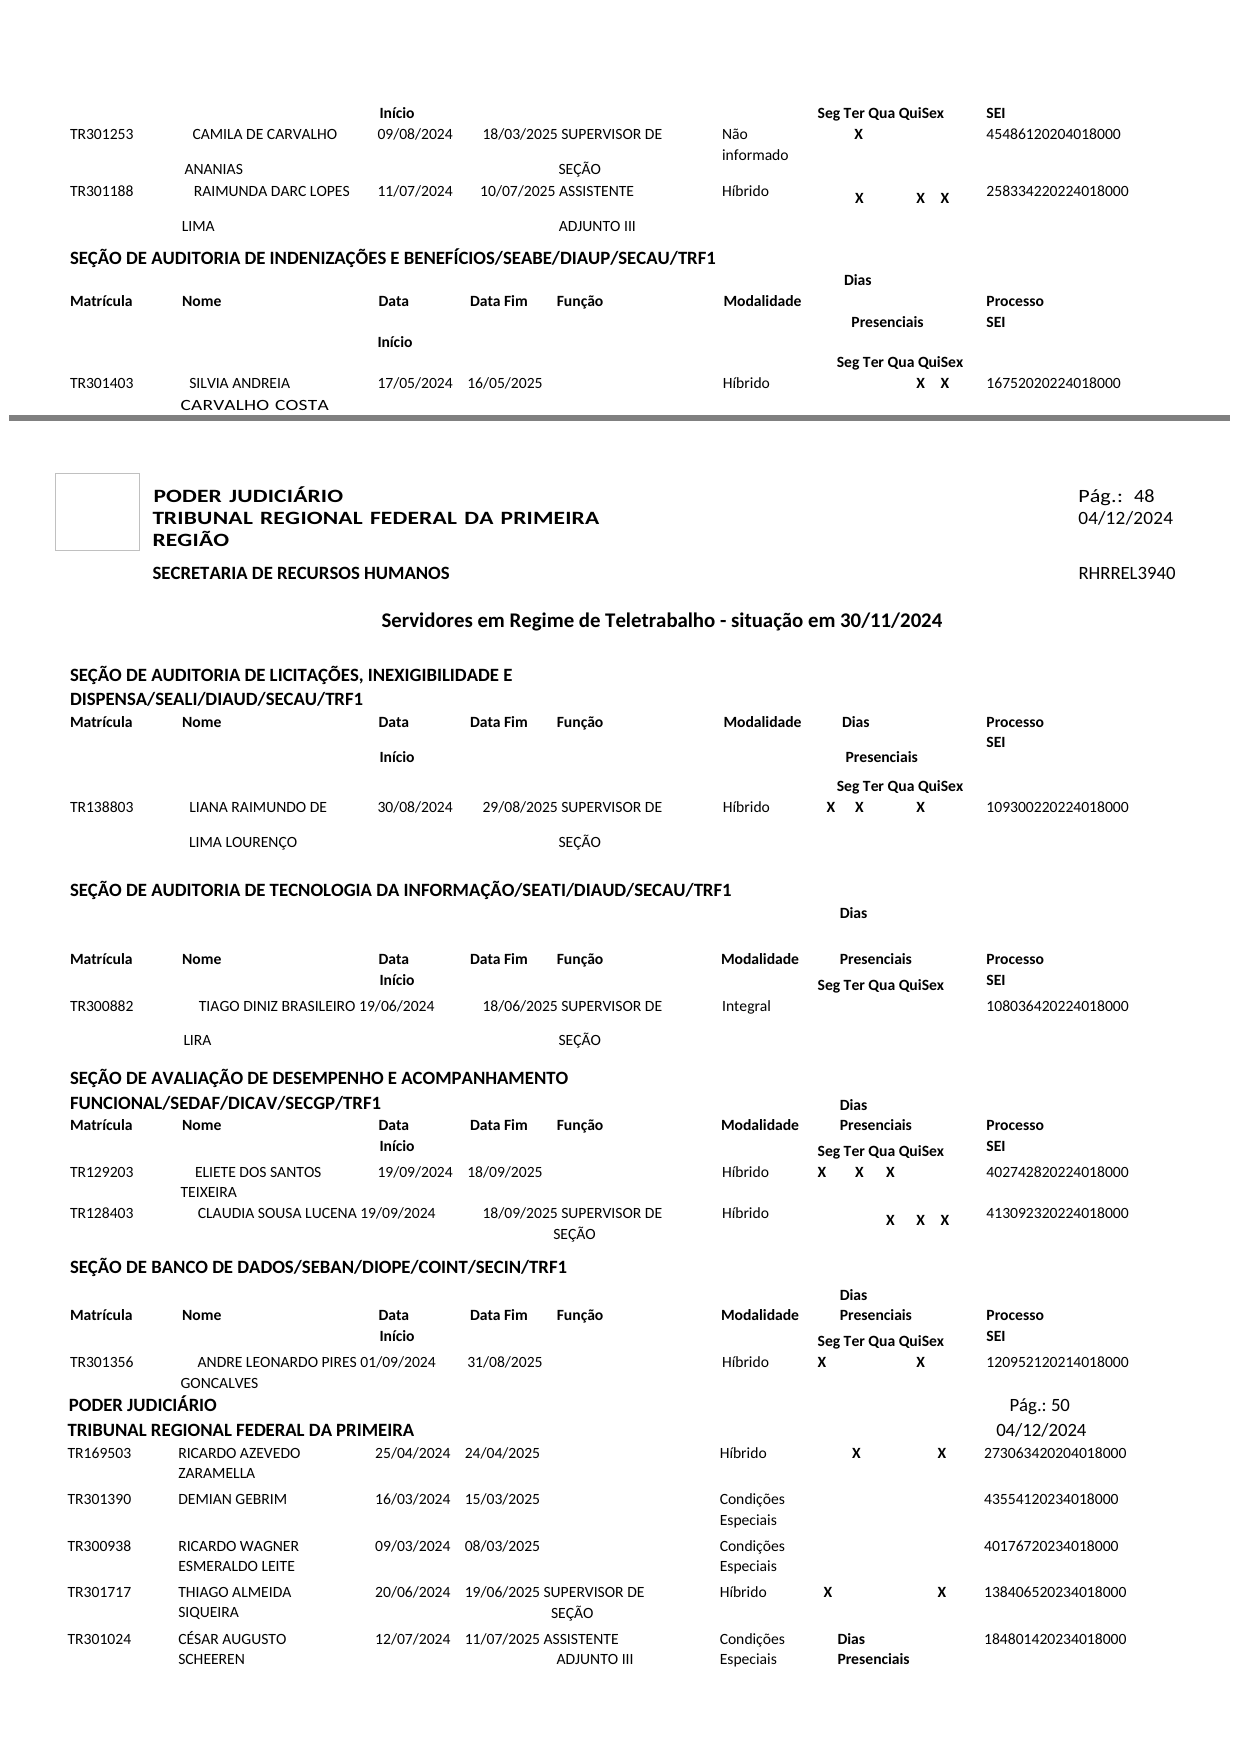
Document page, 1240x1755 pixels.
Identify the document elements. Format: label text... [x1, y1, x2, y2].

table_cell TR300882 TIAGO DINIZ BRASILEIRO 19/06/2024 18/06/2025 SUPERVISOR DE LIRA SEÇÃO SEÇÃO DE AVALIAÇÃO DE DESEMPENHO E ACOMPANHAMENTO FUNCIONAL/SEDAF/DICAV/SECGP/TRF1 [70, 996, 721, 1116]
table_header PODER JUDICIÁRIO [68, 1394, 823, 1418]
table_cell X X [818, 1353, 986, 1394]
table_cell 04/12/2024 [823, 1418, 1086, 1443]
table_cell TR128403 CLAUDIA SOUSA LUCENA 19/09/2024 18/09/2025 SUPERVISOR DE SEÇÃO SEÇÃO DE BANCO DE DADOS/SEBAN/DIOPE/COINT/SECIN/TRF1 [70, 1204, 721, 1306]
table_cell Dias [818, 996, 986, 1116]
table_cell Modalidade [721, 1306, 817, 1352]
table_header RICARDO AZEVEDO ZARAMELLA [178, 1443, 375, 1489]
table_cell [823, 1490, 852, 1536]
table_cell X [818, 124, 986, 182]
table_cell Condições Especiais [719, 1536, 823, 1582]
table_cell TR129203 ELIETE DOS SANTOS 19/09/2024 18/09/2025 TEIXEIRA [70, 1162, 721, 1203]
table_cell CÉSAR AUGUSTO SCHEEREN [178, 1629, 375, 1670]
table_cell Não informado [721, 124, 817, 182]
table_cell Dias [818, 903, 986, 949]
table_cell Matrícula Nome Data Data Fim Função Início [70, 949, 721, 996]
table_header TR169503 [68, 1443, 178, 1489]
table_cell DEMIAN GEBRIM [178, 1490, 375, 1536]
table_cell 108036420224018000 [986, 996, 1196, 1116]
table_cell Processo SEI [986, 1306, 1196, 1352]
table_cell [1078, 712, 1196, 797]
table_cell THIAGO ALMEIDA SIQUEIRA [178, 1583, 375, 1629]
table_cell Processo SEI [986, 1116, 1196, 1162]
table_cell Seg Ter Qua QuiSex [818, 103, 986, 124]
table_cell TR301390 [68, 1490, 178, 1536]
table_cell [70, 903, 721, 949]
table_cell [852, 1490, 937, 1536]
table_cell 258334220224018000 [986, 182, 1137, 291]
table_cell 15/03/2025 [465, 1490, 718, 1536]
table_cell 09/03/2024 [375, 1536, 464, 1582]
table_header SECRETARIA DE RECURSOS HUMANOS Servidores em Regime de Teletrabalho - situação em 30/11/2024 SEÇÃO DE AUDITORIA DE LICITAÇÕES, INEXIGIBILIDADE E DISPENSA/SEALI/DIAUD/SECAU/TRF1 [70, 561, 986, 712]
table_cell Integral [721, 996, 817, 1116]
table_cell 11/07/2025 ASSISTENTE ADJUNTO III [465, 1629, 718, 1670]
table_cell Processo SEI [986, 291, 1137, 373]
table_header RHRREL3940 [1078, 561, 1196, 712]
table_header [986, 561, 1078, 712]
table_cell X X X [818, 182, 986, 239]
table_cell Híbrido [719, 1583, 823, 1629]
table_cell TR301403 SILVIA ANDREIA 17/05/2024 16/05/2025 Híbrido X X [70, 373, 986, 394]
table_header X [852, 1443, 937, 1489]
table_header 25/04/2024 [375, 1443, 464, 1489]
table_cell [823, 1536, 852, 1582]
table_cell TR301717 [68, 1583, 178, 1629]
table_header 24/04/2025 [465, 1443, 718, 1489]
table_header Pág.: 50 [823, 1394, 1086, 1418]
table_cell Dias Presenciais [823, 1629, 937, 1670]
table_cell Matrícula Nome Data Data Fim Função Início [70, 1116, 721, 1162]
table_cell SEÇÃO DE AUDITORIA DE INDENIZAÇÕES E BENEFÍCIOS/SEABE/DIAUP/SECAU/TRF1 Dias [70, 239, 986, 291]
table_header [823, 1443, 852, 1489]
table_cell Processo SEI [986, 949, 1196, 996]
table_cell 184801420234018000 [984, 1629, 1135, 1670]
table_cell Híbrido [721, 1162, 817, 1203]
table_cell X X X [818, 1162, 986, 1203]
table_cell 109300220224018000 [986, 798, 1196, 949]
table_cell 402742820224018000 [986, 1162, 1196, 1203]
table_cell 43554120234018000 [984, 1490, 1135, 1536]
table_cell [938, 1629, 984, 1670]
table_cell 19/06/2025 SUPERVISOR DE SEÇÃO [465, 1583, 718, 1629]
table_header Híbrido [719, 1443, 823, 1489]
table_cell 138406520234018000 [984, 1583, 1135, 1629]
table_cell Matrícula Nome Data Data Fim Função Modalidade Dias Início Presenciais Seg Ter Qua QuiSex [70, 712, 986, 797]
table_cell X X X Dias [818, 1204, 986, 1306]
table_cell Presenciais Seg Ter Qua QuiSex [818, 1116, 986, 1162]
table_cell Processo SEI [986, 712, 1078, 797]
table_cell Modalidade [721, 1116, 817, 1162]
table_cell 20/06/2024 [375, 1583, 464, 1629]
table_cell Condições Especiais [719, 1629, 823, 1670]
table_cell Condições Especiais [719, 1490, 823, 1536]
table_cell [721, 103, 817, 124]
table_cell 08/03/2025 [465, 1536, 718, 1582]
table_cell TR300938 [68, 1536, 178, 1582]
table_cell 16/03/2024 [375, 1490, 464, 1536]
table_cell Presenciais Seg Ter Qua QuiSex [818, 949, 986, 996]
table_cell X [823, 1583, 852, 1629]
table_cell X [938, 1583, 984, 1629]
table_cell 120952120214018000 [986, 1353, 1196, 1394]
table_cell [852, 1583, 937, 1629]
table_cell Modalidade [721, 949, 817, 996]
table_cell TRIBUNAL REGIONAL FEDERAL DA PRIMEIRA [68, 1418, 823, 1443]
table_cell TR138803 LIANA RAIMUNDO DE 30/08/2024 29/08/2025 SUPERVISOR DE Híbrido X X X LIMA LOURENÇO SEÇÃO SEÇÃO DE AUDITORIA DE TECNOLOGIA DA INFORMAÇÃO/SEATI/DIAUD/SECAU/TRF1 [70, 798, 986, 903]
table_cell Híbrido [721, 182, 817, 239]
table_header X [938, 1443, 984, 1489]
table_cell [852, 1536, 937, 1582]
table_cell [721, 903, 817, 949]
table_cell TR301356 ANDRE LEONARDO PIRES 01/09/2024 31/08/2025 GONCALVES [70, 1353, 721, 1394]
table_header 273063420204018000 [984, 1443, 1135, 1489]
table_cell [938, 1490, 984, 1536]
table_cell TR301188 RAIMUNDA DARC LOPES 11/07/2024 10/07/2025 ASSISTENTE LIMA ADJUNTO III [70, 182, 721, 239]
table_cell SEI [986, 103, 1137, 124]
table_cell Presenciais Seg Ter Qua QuiSex [818, 1306, 986, 1352]
table_cell [938, 1536, 984, 1582]
table_cell 12/07/2024 [375, 1629, 464, 1670]
table_cell TR301253 CAMILA DE CARVALHO 09/08/2024 18/03/2025 SUPERVISOR DE ANANIAS SEÇÃO [70, 124, 721, 182]
table_cell TR301024 [68, 1629, 178, 1670]
table_cell Início [70, 103, 721, 124]
table_cell 45486120204018000 [986, 124, 1137, 182]
table_cell Híbrido [721, 1353, 817, 1394]
table_cell RICARDO WAGNER ESMERALDO LEITE [178, 1536, 375, 1582]
table_cell 40176720234018000 [984, 1536, 1135, 1582]
table_cell Matrícula Nome Data Data Fim Função Modalidade Presenciais Início Seg Ter Qua QuiSex [70, 291, 986, 373]
table_cell 16752020224018000 [986, 373, 1137, 394]
table_cell Matrícula Nome Data Data Fim Função Início [70, 1306, 721, 1352]
table_cell 413092320224018000 [986, 1204, 1196, 1306]
table_cell Híbrido [721, 1204, 817, 1306]
